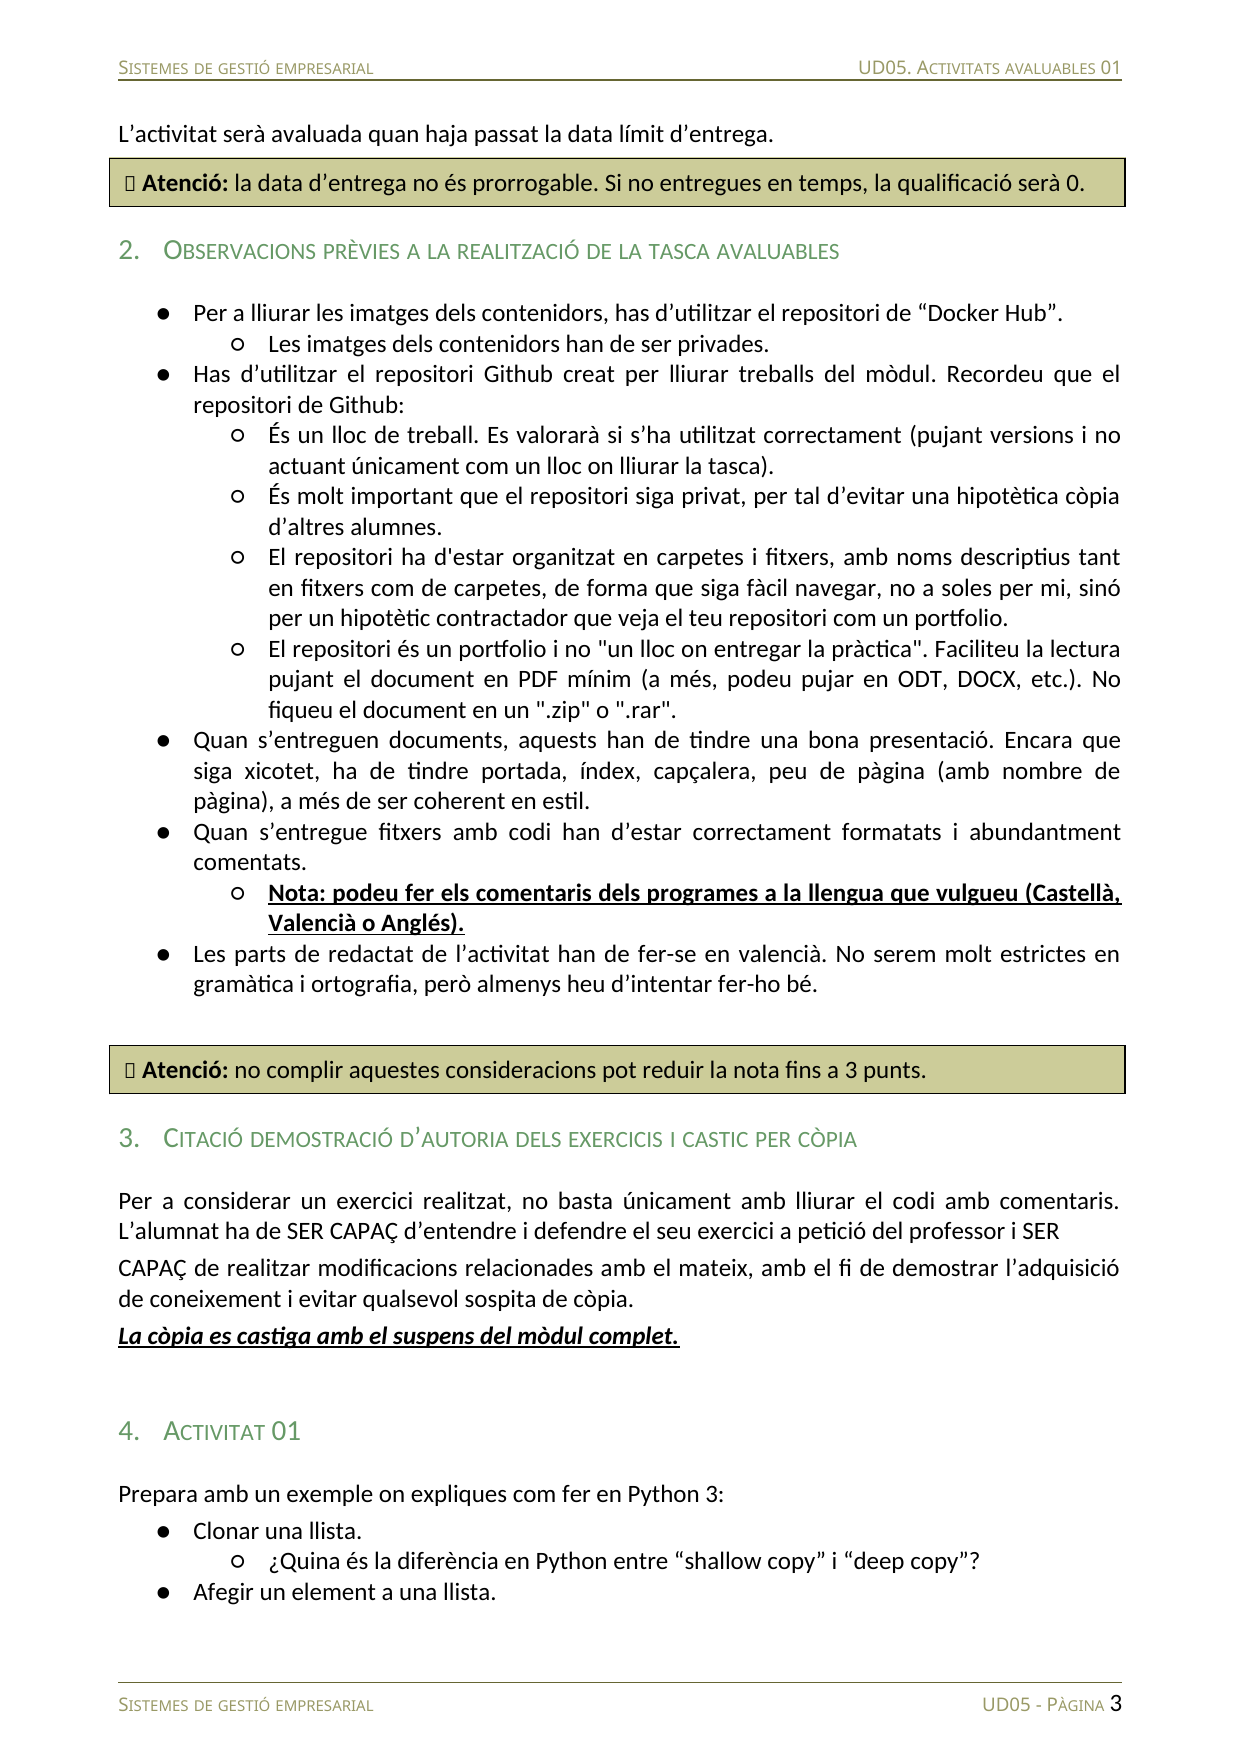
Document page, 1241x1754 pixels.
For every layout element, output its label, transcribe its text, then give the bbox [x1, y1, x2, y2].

list Quan s’entregue fitxers amb codi han d’estar correctament formatats i abundantment comentats. [156, 816, 1122, 877]
list Clonar una llista. [156, 1515, 1122, 1545]
list Quan s’entreguen documents, aquests han de tindre una bona presentació. Encara que siga xicotet, ha de tindre portada, índex, capçalera, peu de pàgina (amb nombre de pàgina), a més de ser coherent en estil. [156, 724, 1122, 816]
text La còpia es castiga amb el suspens del mòdul complet. [118, 1320, 1122, 1350]
text L’activitat serà avaluada quan haja passat la data límit d’entrega. [118, 118, 1122, 148]
subtitle Activitat 01 [118, 1412, 1122, 1448]
subtitle Observacions prèvies a la realització de la tasca avaluables [118, 231, 1122, 267]
list El repositori és un portfolio i no "un lloc on entregar la pràctica". Faciliteu la lectura pujant el document en PDF mínim (a més, podeu pujar en ODT, DOCX, etc.). No fiqueu el document en un ".zip" o ".rar". [231, 633, 1122, 724]
list És un lloc de treball. Es valorarà si s’ha utilitzat correctament (pujant versions i no actuant únicament com un lloc on lliurar la tasca). [231, 419, 1122, 480]
subtitle Citació demostració d’autoria dels exercicis i castic per còpia [118, 1119, 1122, 1155]
list Les parts de redactat de l’activitat han de fer-se en valencià. No serem molt estrictes en gramàtica i ortografia, però almenys heu d’intentar fer-ho bé. [156, 938, 1122, 999]
text ❕ Atenció: la data d’entrega no és prorrogable. Si no entregues en temps, la qualificació serà 0. [110, 159, 1124, 206]
text CAPAÇ de realitzar modificacions relacionades amb el mateix, amb el fi de demostrar l’adquisició de coneixement i evitar qualsevol sospita de còpia. [118, 1252, 1122, 1313]
list Nota: podeu fer els comentaris dels programes a la llengua que vulgueu (Castellà, Valencià o Anglés). [231, 877, 1122, 938]
list És molt important que el repositori siga privat, per tal d’evitar una hipotètica còpia d’altres alumnes. [231, 480, 1122, 541]
list Has d’utilitzar el repositori Github creat per lliurar treballs del mòdul. Recordeu que el repositori de Github: [156, 358, 1122, 419]
list ¿Quina és la diferència en Python entre “shallow copy” i “deep copy”? [231, 1545, 1122, 1576]
list El repositori ha d'estar organitzat en carpetes i fitxers, amb noms descriptius tant en fitxers com de carpetes, de forma que siga fàcil navegar, no a soles per mi, sinó per un hipotètic contractador que veja el teu repositori com un portfolio. [231, 541, 1122, 633]
list Afegir un element a una llista. [156, 1576, 1122, 1606]
list Per a lliurar les imatges dels contenidors, has d’utilitzar el repositori de “Docker Hub”. [156, 297, 1122, 328]
list Les imatges dels contenidors han de ser privades. [231, 328, 1122, 358]
text Per a considerar un exercici realitzat, no basta únicament amb lliurar el codi amb comentaris. L’alumnat ha de SER CAPAÇ d’entendre i defendre el seu exercici a petició del professor i SER [118, 1185, 1122, 1246]
text ❕ Atenció: no complir aquestes consideracions pot reduir la nota fins a 3 punts. [110, 1046, 1124, 1093]
text Prepara amb un exemple on expliques com fer en Python 3: [118, 1478, 1122, 1508]
